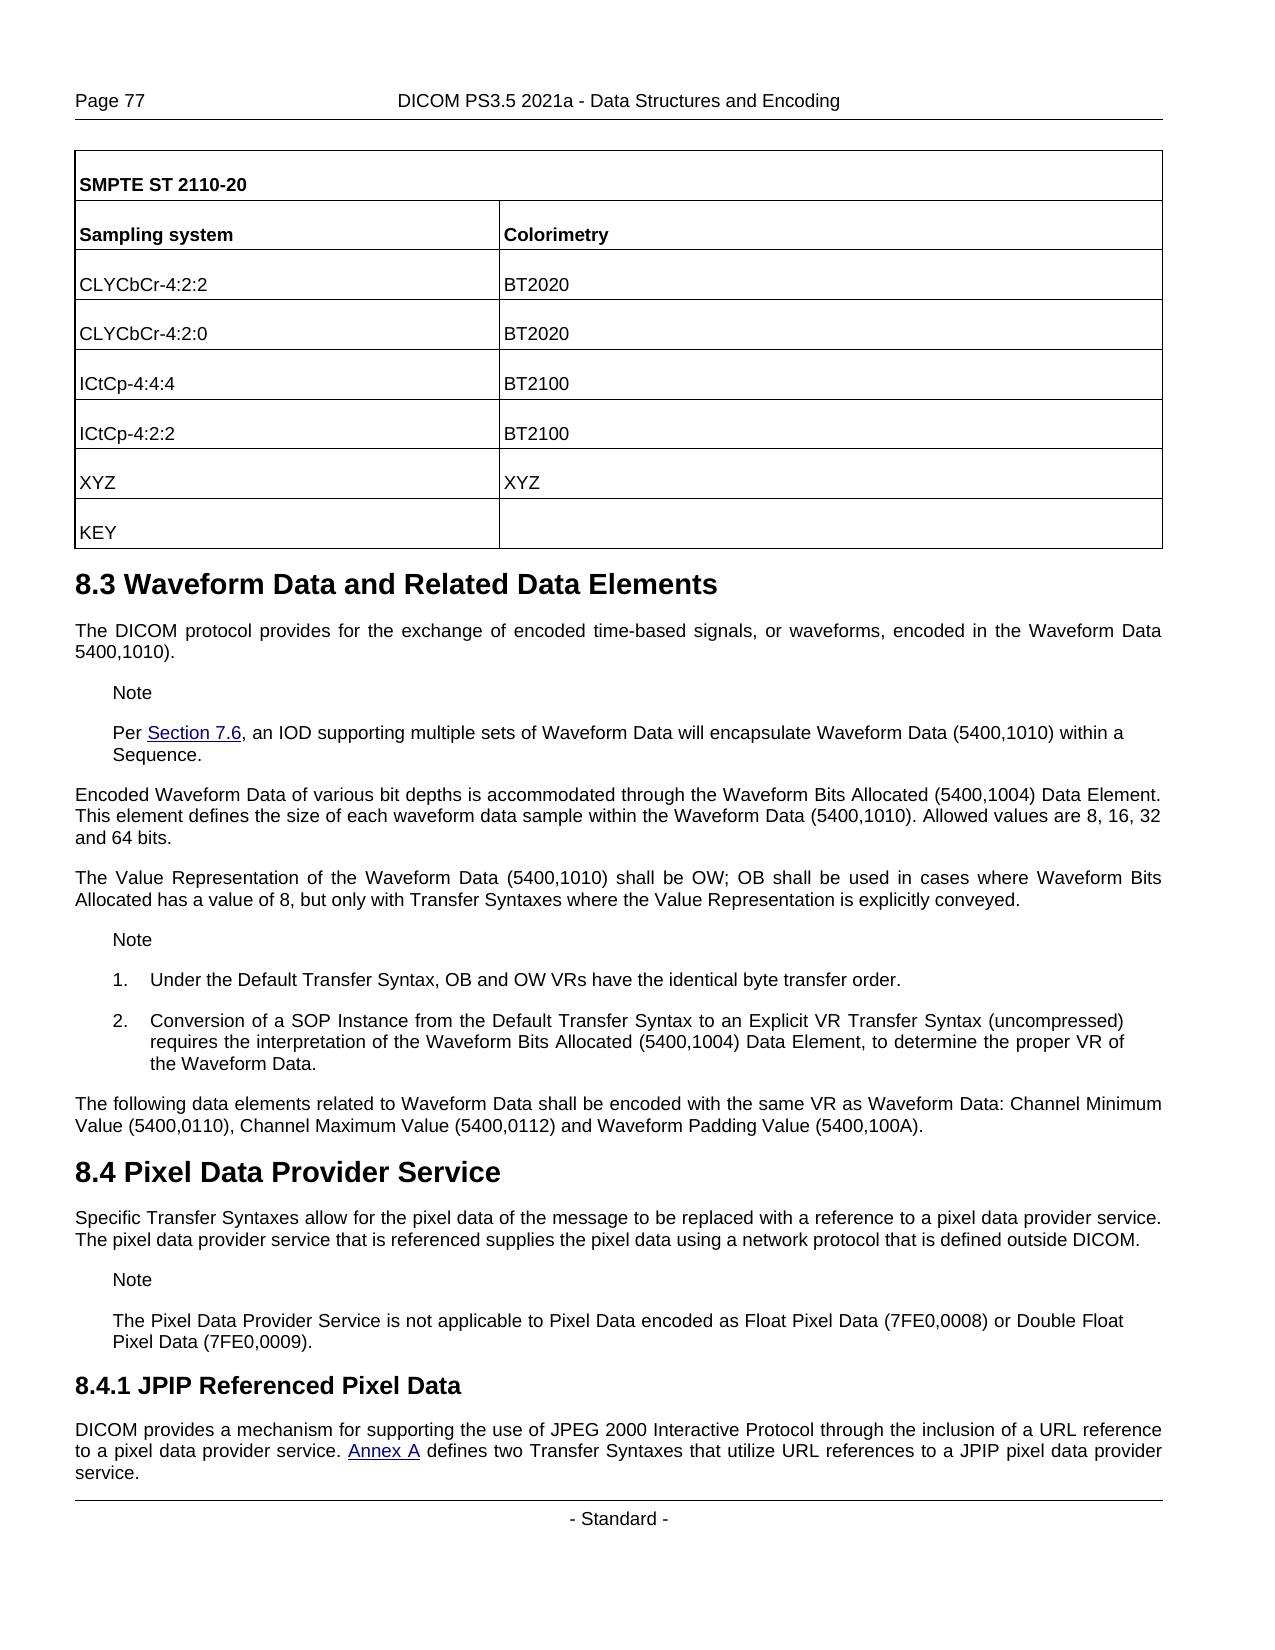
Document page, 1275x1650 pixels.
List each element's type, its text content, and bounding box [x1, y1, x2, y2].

text The Value Representation of the Waveform Data (5400,1010) shall be OW; OB shall be used in cases where Waveform Bits Allocated has a value of 8, but only with Transfer Syntaxes where the Value Representation is explicitly conveyed. [75, 867, 1162, 910]
text Specific Transfer Syntaxes allow for the pixel data of the message to be replaced with a reference to a pixel data provider service. The pixel data provider service that is referenced supplies the pixel data using a network protocol that is defined outside DICOM. [75, 1207, 1162, 1250]
text The DICOM protocol provides for the exchange of encoded time-based signals, or waveforms, encoded in the Waveform Data 5400,1010). [75, 619, 1162, 663]
text Encoded Waveform Data of various bit depths is accommodated through the Waveform Bits Allocated (5400,1004) Data Element. This element defines the size of each waveform data sample within the Waveform Data (5400,1010). Allowed values are 8, 16, 32 and 64 bits. [75, 784, 1162, 848]
text The following data elements related to Waveform Data shall be encoded with the same VR as Waveform Data: Channel Minimum Value (5400,0110), Channel Maximum Value (5400,0112) and Waveform Padding Value (5400,100A). [75, 1093, 1162, 1136]
table_cell BT2020 [500, 300, 1162, 349]
text The Pixel Data Provider Service is not applicable to Pixel Data encoded as Float Pixel Data (7FE0,0008) or Double Float Pixel Data (7FE0,0009). [112, 1309, 1125, 1352]
text 8.4 Pixel Data Provider Service [75, 1155, 1162, 1188]
text 8.4.1 JPIP Referenced Pixel Data [75, 1371, 1162, 1400]
text Note [112, 929, 1125, 951]
table_cell ICtCp-4:4:4 [76, 350, 499, 398]
text 2. Conversion of a SOP Instance from the Default Transfer Syntax to an Explicit VR Transfer Syntax (uncompressed) requires the interpretation of the Waveform Bits Allocated (5400,1004) Data Element, to determine the proper VR of the Waveform Data. [112, 1009, 1125, 1074]
text Per Section 7.6, an IOD supporting multiple sets of Waveform Data will encapsulate Waveform Data (5400,1010) within a Sequence. [112, 722, 1125, 765]
text Note [112, 681, 1125, 703]
table_cell BT2020 [500, 250, 1162, 299]
table_cell BT2100 [500, 400, 1162, 448]
text 1. Under the Default Transfer Syntax, OB and OW VRs have the identical byte transfer order. [112, 969, 1125, 991]
text DICOM provides a mechanism for supporting the use of JPEG 2000 Interactive Protocol through the inclusion of a URL reference to a pixel data provider service. Annex A defines two Transfer Syntaxes that utilize URL references to a JPIP pixel data provider service. [75, 1419, 1162, 1483]
table_cell Sampling system [76, 201, 499, 249]
text Note [112, 1269, 1125, 1291]
table_cell CLYCbCr-4:2:2 [76, 250, 499, 299]
table_cell KEY [76, 499, 499, 547]
table_cell BT2100 [500, 350, 1162, 398]
table_cell [500, 499, 1162, 547]
table_header SMPTE ST 2110-20 [76, 151, 1162, 200]
table_cell XYZ [500, 449, 1162, 498]
table_cell Colorimetry [500, 201, 1162, 249]
table_cell ICtCp-4:2:2 [76, 400, 499, 448]
table_cell CLYCbCr-4:2:0 [76, 300, 499, 349]
text 8.3 Waveform Data and Related Data Elements [75, 567, 1162, 601]
table_cell XYZ [76, 449, 499, 498]
